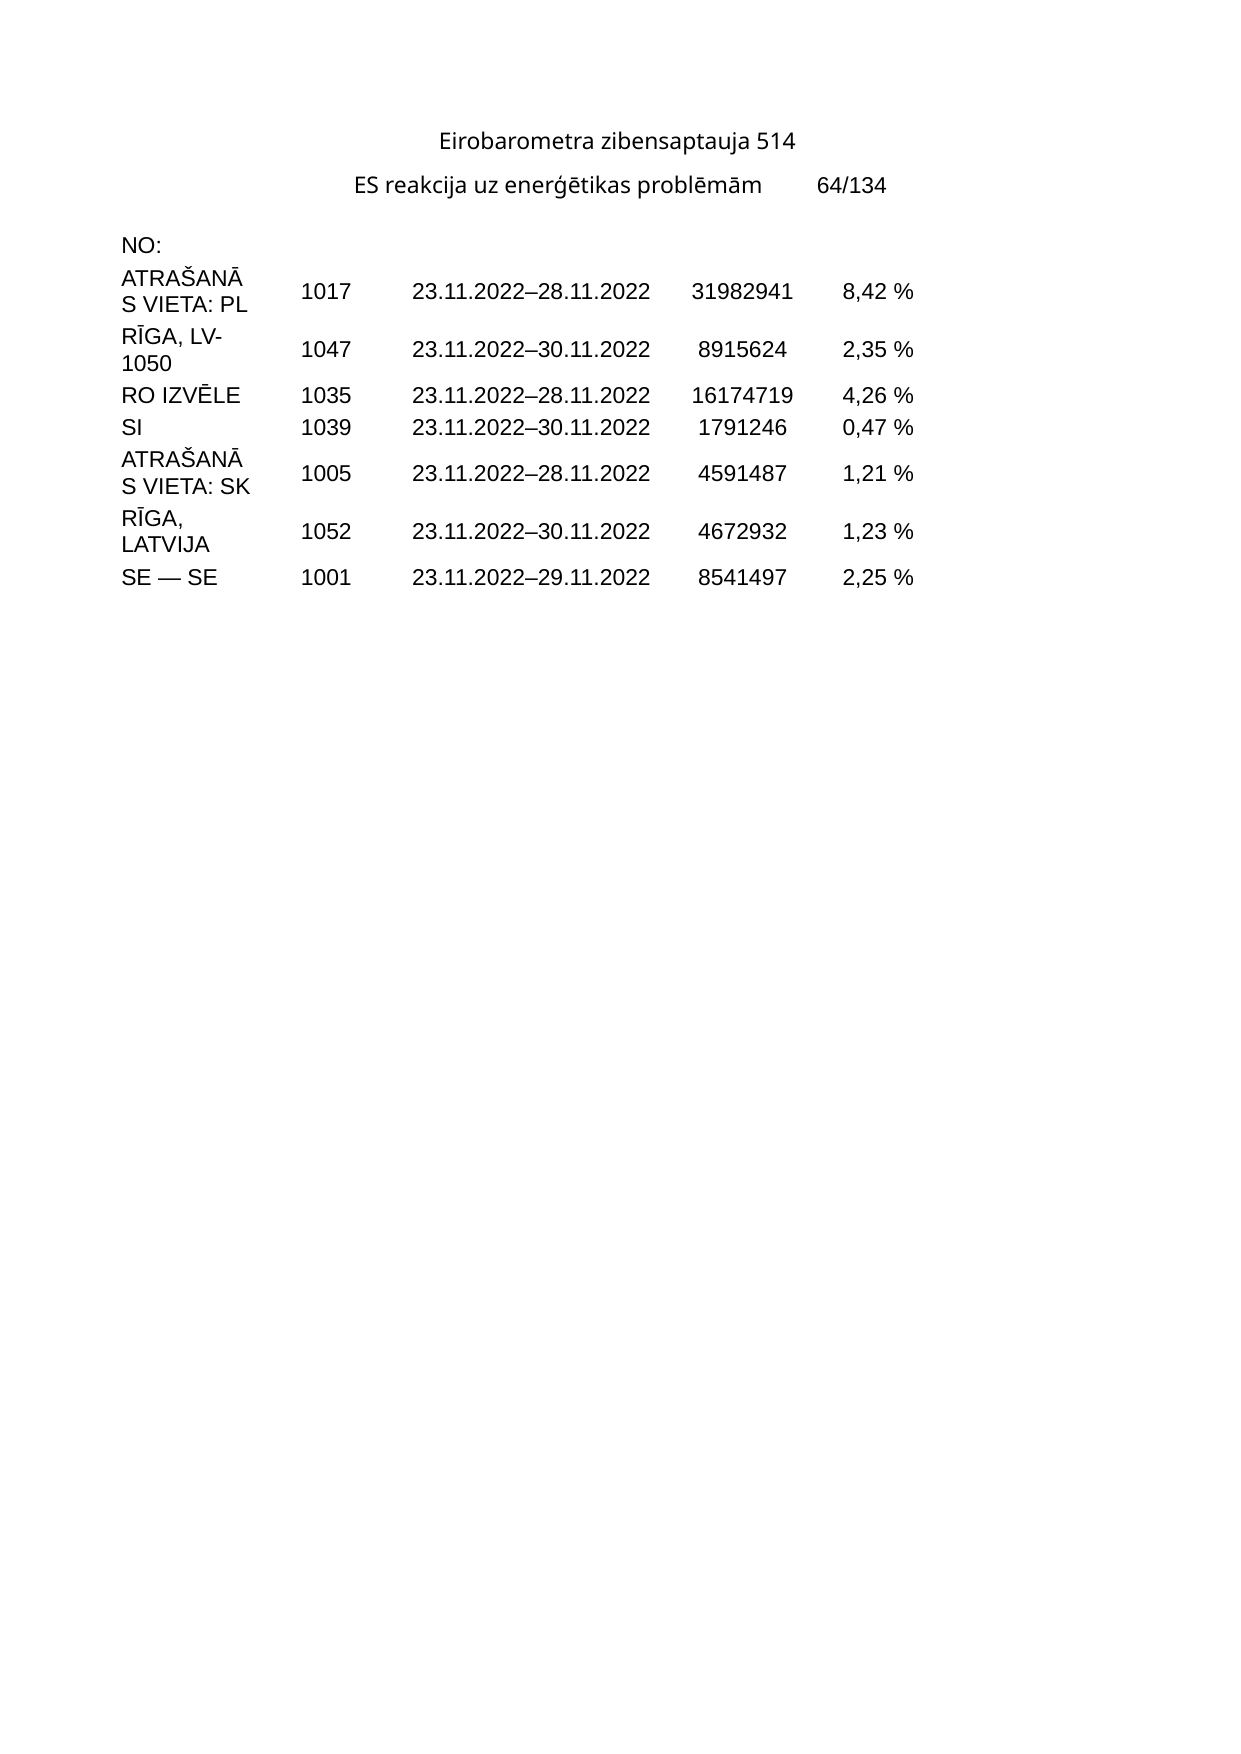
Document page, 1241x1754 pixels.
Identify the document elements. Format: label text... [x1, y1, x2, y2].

table_cell SI [118, 411, 257, 443]
table_cell 1039 [257, 411, 395, 443]
table_cell 4,26 % [812, 379, 950, 411]
table_cell 1,21 % [812, 444, 950, 502]
table_cell 8541497 [673, 561, 812, 593]
table_cell 1005 [257, 444, 395, 502]
table_cell ATRAŠANĀS VIETA: SK [118, 444, 257, 502]
table_cell [673, 230, 812, 262]
table_cell SE — SE [118, 561, 257, 593]
table_cell 4591487 [673, 444, 812, 502]
table_cell 23.11.2022–30.11.2022 [395, 411, 673, 443]
table_cell 23.11.2022–28.11.2022 [395, 444, 673, 502]
table_cell 8,42 % [812, 262, 950, 320]
table_cell 31982941 [673, 262, 812, 320]
table_cell 2,25 % [812, 561, 950, 593]
table_cell 1052 [257, 502, 395, 561]
table_cell 2,35 % [812, 320, 950, 379]
table_cell 1047 [257, 320, 395, 379]
table_cell 23.11.2022–28.11.2022 [395, 262, 673, 320]
table_cell 1791246 [673, 411, 812, 443]
table_cell 23.11.2022–29.11.2022 [395, 561, 673, 593]
table_cell ATRAŠANĀS VIETA: PL [118, 262, 257, 320]
table_cell 1035 [257, 379, 395, 411]
table_cell 16174719 [673, 379, 812, 411]
table_cell 23.11.2022–28.11.2022 [395, 379, 673, 411]
table_cell [257, 230, 395, 262]
table_cell 23.11.2022–30.11.2022 [395, 320, 673, 379]
table_cell 1,23 % [812, 502, 950, 561]
table_cell RO IZVĒLE [118, 379, 257, 411]
table_cell 8915624 [673, 320, 812, 379]
table_cell [395, 230, 673, 262]
table_cell [812, 230, 950, 262]
table_cell 0,47 % [812, 411, 950, 443]
table_cell 23.11.2022–30.11.2022 [395, 502, 673, 561]
table_cell RĪGA, LV-1050 [118, 320, 257, 379]
table_cell 1001 [257, 561, 395, 593]
table_cell 4672932 [673, 502, 812, 561]
table_cell RĪGA, LATVIJA [118, 502, 257, 561]
table_cell NO: [118, 230, 257, 262]
table_cell 1017 [257, 262, 395, 320]
